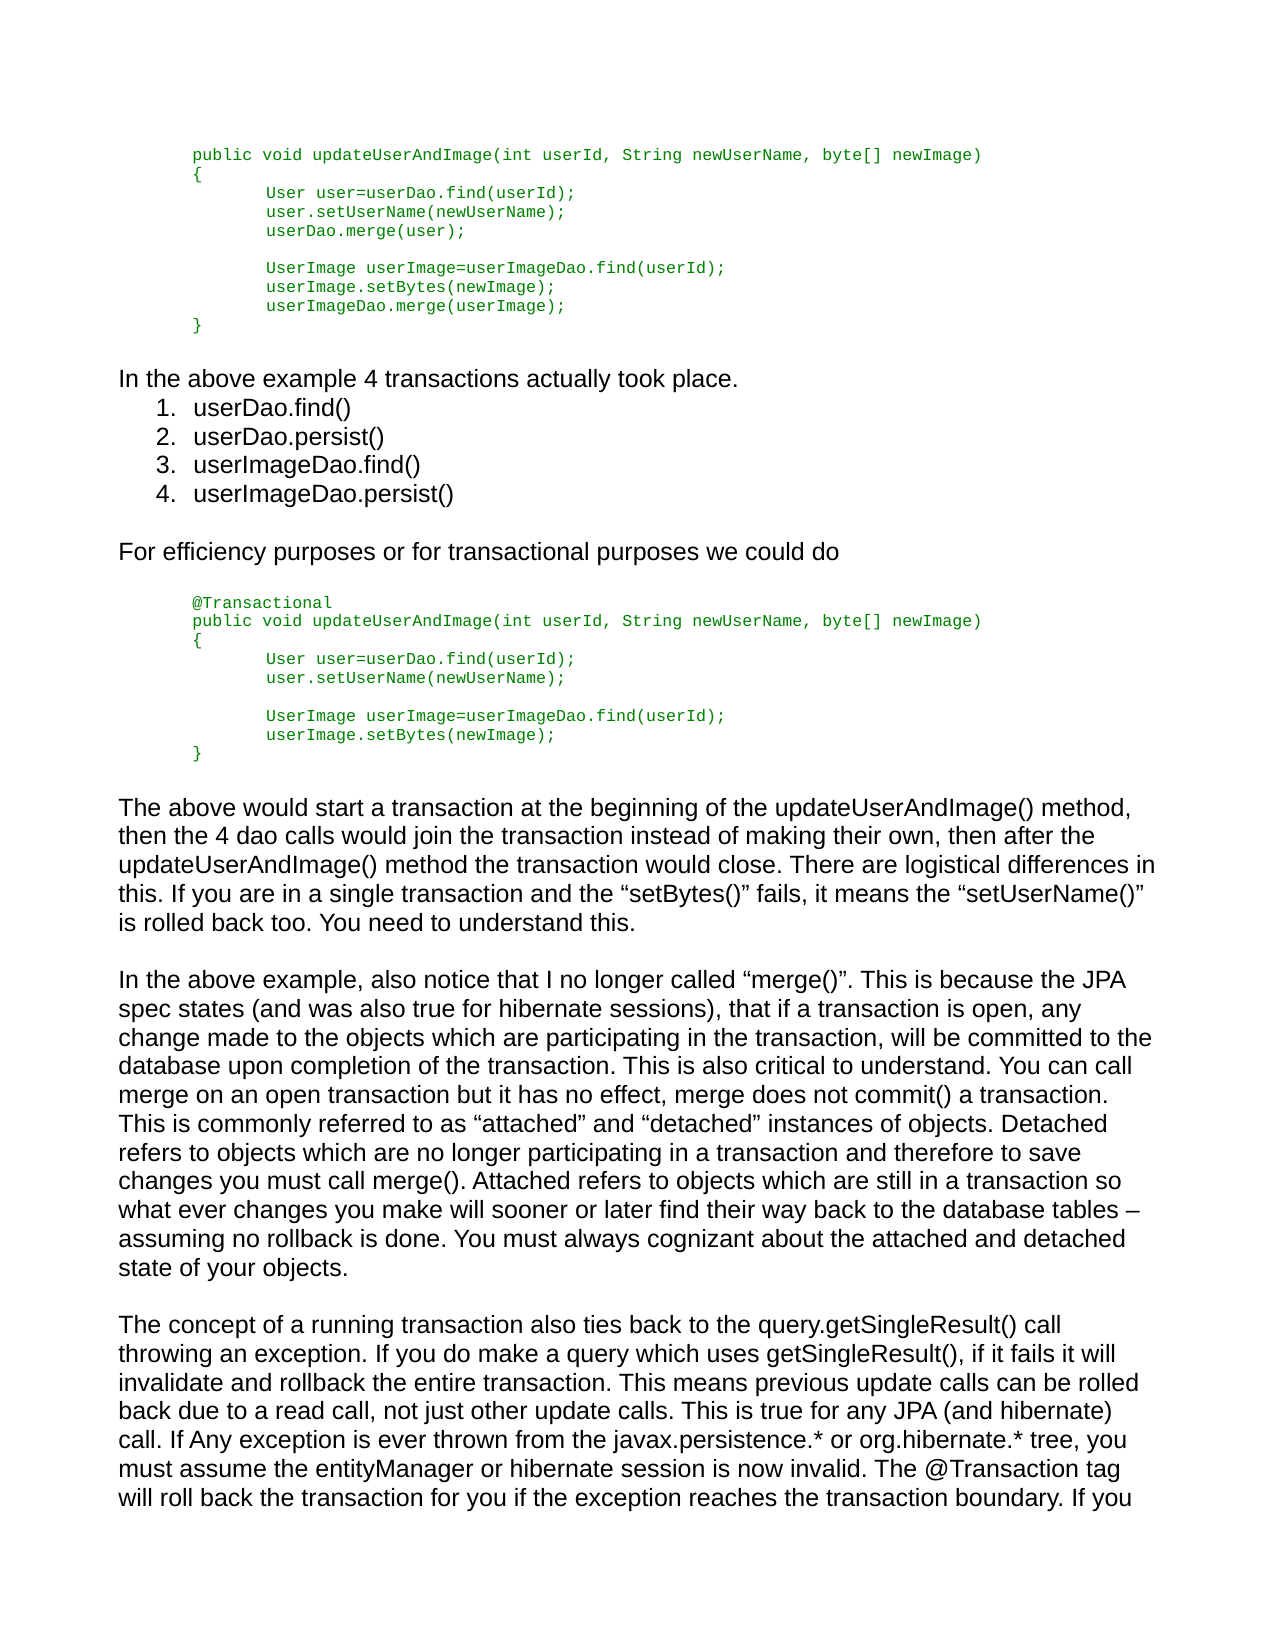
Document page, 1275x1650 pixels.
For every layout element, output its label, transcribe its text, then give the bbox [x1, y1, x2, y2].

text The concept of a running transaction also ties back to the query.getSingleResult() call throwing an exception. If you do make a query which uses getSingleResult(), if it fails it will invalidate and rollback the entire transaction. This means previous update calls can be rolled back due to a read call, not just other update calls. This is true for any JPA (and hibernate) call. If Any exception is ever thrown from the javax.persistence.* or org.hibernate.* tree, you must assume the entityManager or hibernate session is now invalid. The @Transaction tag will roll back the transaction for you if the exception reaches the transaction boundary. If you [118, 1310, 1157, 1511]
text UserImage userImage=userImageDao.find(userId); [192, 260, 1157, 279]
text The above would start a transaction at the beginning of the updateUserAndImage() method, then the 4 dao calls would join the transaction instead of making their own, then after the updateUserAndImage() method the transaction would close. There are logistical differences in this. If you are in a single transaction and the “setBytes()” fails, it means the “setUserName()” is rolled back too. You need to understand this. [118, 793, 1157, 936]
text public void updateUserAndImage(int userId, String newUserName, byte[] newImage) [192, 147, 1157, 166]
text { [192, 166, 1157, 184]
text @Transactional [192, 594, 1157, 613]
text userImage.setBytes(newImage); [192, 279, 1157, 298]
list userImageDao.find() [156, 450, 1157, 479]
text UserImage userImage=userImageDao.find(userId); [192, 707, 1157, 726]
text user.setUserName(newUserName); [192, 203, 1157, 222]
text For efficiency purposes or for transactional purposes we could do [118, 537, 1157, 565]
text userDao.merge(user); [192, 222, 1157, 241]
list userDao.persist() [156, 422, 1157, 450]
text public void updateUserAndImage(int userId, String newUserName, byte[] newImage) [192, 613, 1157, 632]
text In the above example, also notice that I no longer called “merge()”. This is because the JPA spec states (and was also true for hibernate sessions), that if a transaction is open, any change made to the objects which are participating in the transaction, will be committed to the database upon completion of the transaction. This is also critical to understand. You can call merge on an open transaction but it has no effect, merge does not commit() a transaction. This is commonly referred to as “attached” and “detached” instances of objects. Detached refers to objects which are no longer participating in a transaction and therefore to save changes you must call merge(). Attached refers to objects which are still in a transaction so what ever changes you make will sooner or later find their way back to the database tables – assuming no rollback is done. You must always cognizant about the attached and detached state of your objects. [118, 965, 1157, 1281]
text User user=userDao.find(userId); [192, 184, 1157, 203]
text userImage.setBytes(newImage); [192, 726, 1157, 745]
text { [192, 632, 1157, 651]
text userImageDao.merge(userImage); } [192, 298, 1157, 335]
list userImageDao.persist() [156, 479, 1157, 508]
text User user=userDao.find(userId); [192, 651, 1157, 669]
text } [192, 745, 1157, 764]
text user.setUserName(newUserName); [192, 669, 1157, 688]
list userDao.find() [156, 393, 1157, 422]
text In the above example 4 transactions actually took place. [118, 364, 1157, 393]
